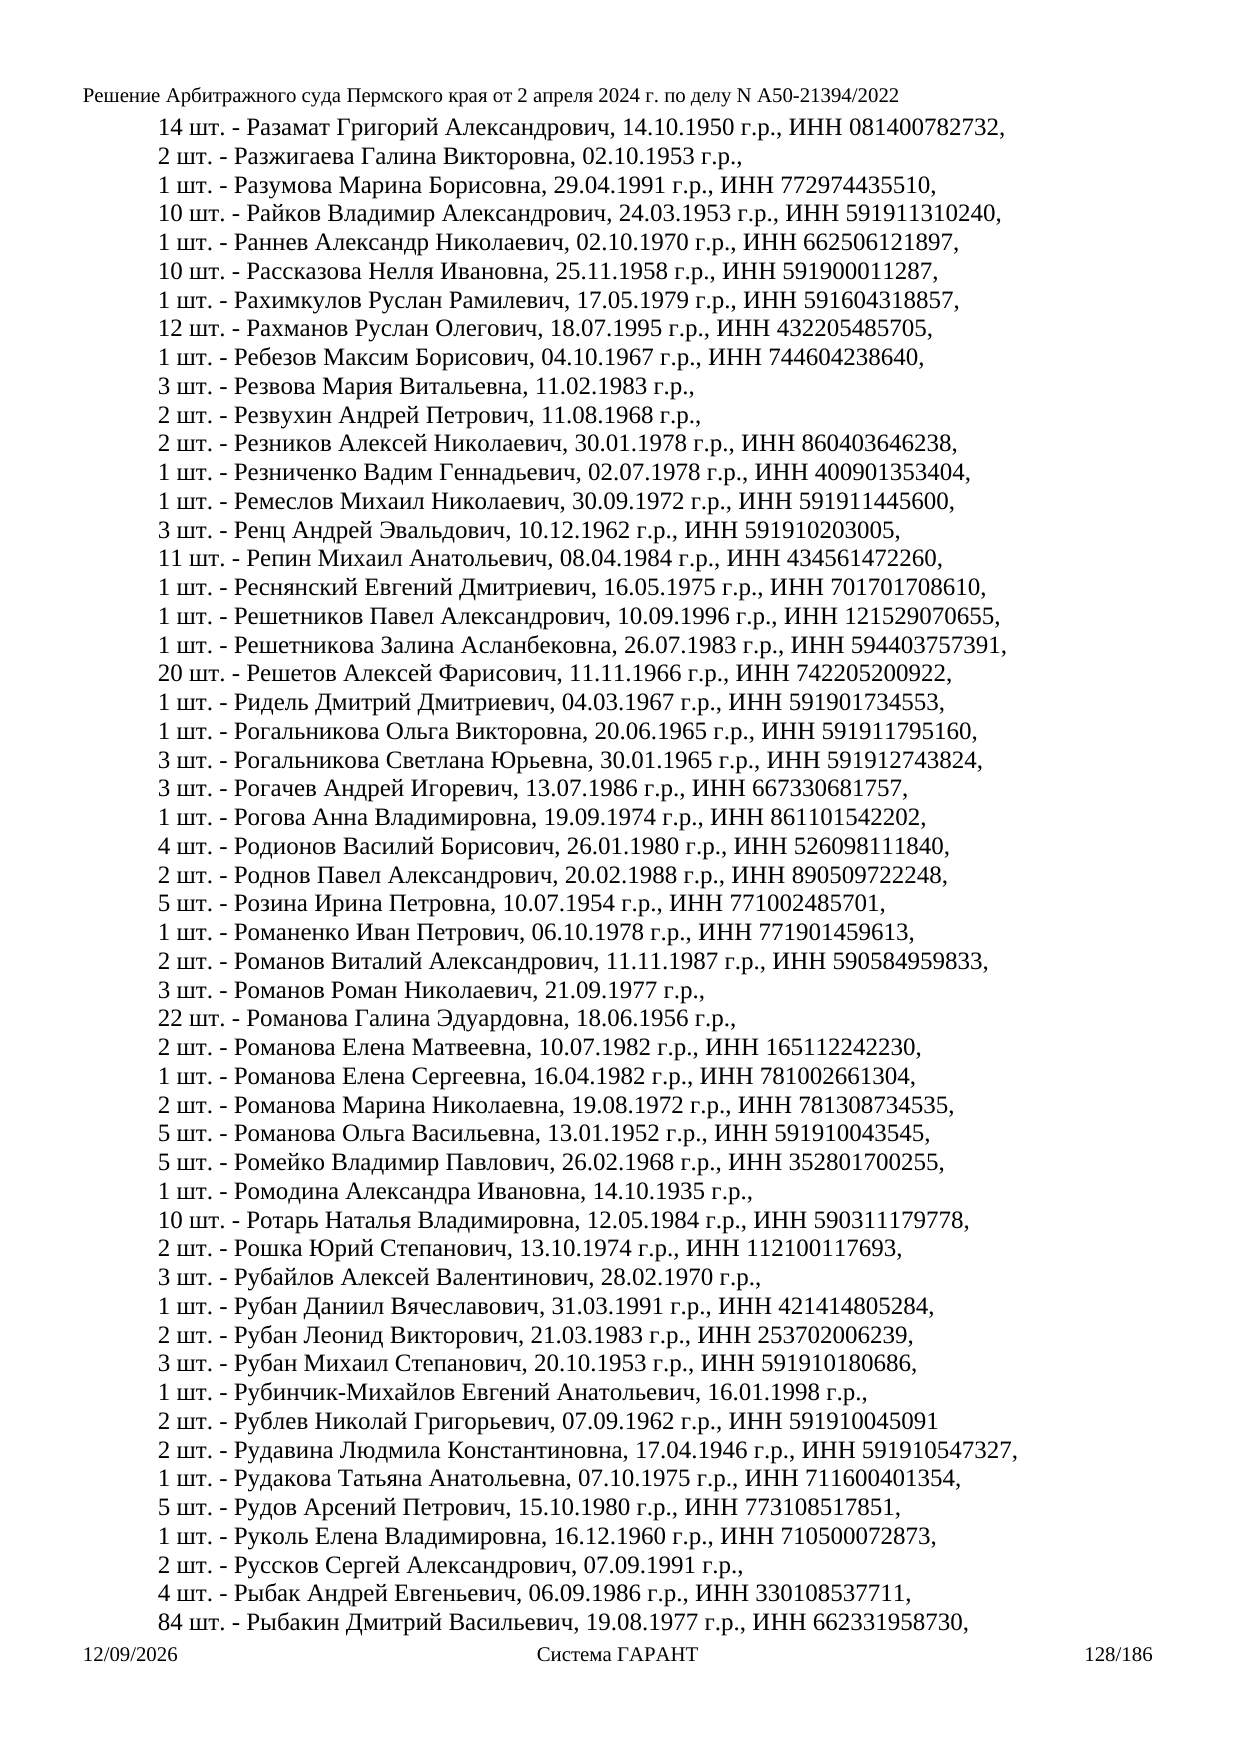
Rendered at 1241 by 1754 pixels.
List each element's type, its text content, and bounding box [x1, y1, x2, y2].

text 2 шт. - Рубан Леонид Викторович, 21.03.1983 г.р., ИНН 253702006239, [83, 1320, 1157, 1348]
text 1 шт. - Ремеслов Михаил Николаевич, 30.09.1972 г.р., ИНН 591911445600, [83, 486, 1157, 515]
text 1 шт. - Ребезов Максим Борисович, 04.10.1967 г.р., ИНН 744604238640, [83, 342, 1157, 371]
text 1 шт. - Рахимкулов Руслан Рамилевич, 17.05.1979 г.р., ИНН 591604318857, [83, 285, 1157, 313]
text 1 шт. - Рудакова Татьяна Анатольевна, 07.10.1975 г.р., ИНН 711600401354, [83, 1463, 1157, 1492]
text 3 шт. - Рубан Михаил Степанович, 20.10.1953 г.р., ИНН 591910180686, [83, 1348, 1157, 1377]
text 2 шт. - Рошка Юрий Степанович, 13.10.1974 г.р., ИНН 112100117693, [83, 1233, 1157, 1262]
text 1 шт. - Руколь Елена Владимировна, 16.12.1960 г.р., ИНН 710500072873, [83, 1521, 1157, 1550]
text 3 шт. - Рогальникова Светлана Юрьевна, 30.01.1965 г.р., ИНН 591912743824, [83, 745, 1157, 773]
text 2 шт. - Романова Марина Николаевна, 19.08.1972 г.р., ИНН 781308734535, [83, 1090, 1157, 1118]
text 10 шт. - Райков Владимир Александрович, 24.03.1953 г.р., ИНН 591911310240, [83, 198, 1157, 227]
text 1 шт. - Резниченко Вадим Геннадьевич, 02.07.1978 г.р., ИНН 400901353404, [83, 457, 1157, 486]
text 2 шт. - Руссков Сергей Александрович, 07.09.1991 г.р., [83, 1550, 1157, 1578]
text 1 шт. - Ридель Дмитрий Дмитриевич, 04.03.1967 г.р., ИНН 591901734553, [83, 687, 1157, 716]
text 84 шт. - Рыбакин Дмитрий Васильевич, 19.08.1977 г.р., ИНН 662331958730, [83, 1607, 1157, 1636]
text 3 шт. - Рубайлов Алексей Валентинович, 28.02.1970 г.р., [83, 1262, 1157, 1291]
text 1 шт. - Реснянский Евгений Дмитриевич, 16.05.1975 г.р., ИНН 701701708610, [83, 572, 1157, 601]
text 1 шт. - Раннев Александр Николаевич, 02.10.1970 г.р., ИНН 662506121897, [83, 227, 1157, 256]
text 2 шт. - Романов Виталий Александрович, 11.11.1987 г.р., ИНН 590584959833, [83, 946, 1157, 975]
text 4 шт. - Родионов Василий Борисович, 26.01.1980 г.р., ИНН 526098111840, [83, 831, 1157, 860]
text 5 шт. - Ромейко Владимир Павлович, 26.02.1968 г.р., ИНН 352801700255, [83, 1147, 1157, 1176]
text 5 шт. - Романова Ольга Васильевна, 13.01.1952 г.р., ИНН 591910043545, [83, 1118, 1157, 1147]
text 2 шт. - Роднов Павел Александрович, 20.02.1988 г.р., ИНН 890509722248, [83, 860, 1157, 888]
text 1 шт. - Разумова Марина Борисовна, 29.04.1991 г.р., ИНН 772974435510, [83, 170, 1157, 198]
text 1 шт. - Романова Елена Сергеевна, 16.04.1982 г.р., ИНН 781002661304, [83, 1061, 1157, 1090]
text 2 шт. - Романова Елена Матвеевна, 10.07.1982 г.р., ИНН 165112242230, [83, 1032, 1157, 1061]
text 2 шт. - Разжигаева Галина Викторовна, 02.10.1953 г.р., [83, 141, 1157, 170]
text 2 шт. - Рудавина Людмила Константиновна, 17.04.1946 г.р., ИНН 591910547327, [83, 1435, 1157, 1463]
text 11 шт. - Репин Михаил Анатольевич, 08.04.1984 г.р., ИНН 434561472260, [83, 543, 1157, 572]
text 3 шт. - Рогачев Андрей Игоревич, 13.07.1986 г.р., ИНН 667330681757, [83, 773, 1157, 802]
text 1 шт. - Рогальникова Ольга Викторовна, 20.06.1965 г.р., ИНН 591911795160, [83, 716, 1157, 745]
text 2 шт. - Рублев Николай Григорьевич, 07.09.1962 г.р., ИНН 591910045091 [83, 1406, 1157, 1435]
text 5 шт. - Рудов Арсений Петрович, 15.10.1980 г.р., ИНН 773108517851, [83, 1492, 1157, 1521]
text 3 шт. - Ренц Андрей Эвальдович, 10.12.1962 г.р., ИНН 591910203005, [83, 515, 1157, 543]
text 1 шт. - Рубан Даниил Вячеславович, 31.03.1991 г.р., ИНН 421414805284, [83, 1291, 1157, 1320]
text 1 шт. - Рубинчик-Михайлов Евгений Анатольевич, 16.01.1998 г.р., [83, 1377, 1157, 1406]
text 1 шт. - Романенко Иван Петрович, 06.10.1978 г.р., ИНН 771901459613, [83, 917, 1157, 946]
text 4 шт. - Рыбак Андрей Евгеньевич, 06.09.1986 г.р., ИНН 330108537711, [83, 1578, 1157, 1607]
text 1 шт. - Ромодина Александра Ивановна, 14.10.1935 г.р., [83, 1176, 1157, 1205]
text 22 шт. - Романова Галина Эдуардовна, 18.06.1956 г.р., [83, 1003, 1157, 1032]
text 2 шт. - Резников Алексей Николаевич, 30.01.1978 г.р., ИНН 860403646238, [83, 428, 1157, 457]
text 2 шт. - Резвухин Андрей Петрович, 11.08.1968 г.р., [83, 400, 1157, 428]
text 3 шт. - Резвова Мария Витальевна, 11.02.1983 г.р., [83, 371, 1157, 400]
text 10 шт. - Рассказова Нелля Ивановна, 25.11.1958 г.р., ИНН 591900011287, [83, 256, 1157, 285]
text 12 шт. - Рахманов Руслан Олегович, 18.07.1995 г.р., ИНН 432205485705, [83, 313, 1157, 342]
text 1 шт. - Решетникова Залина Асланбековна, 26.07.1983 г.р., ИНН 594403757391, [83, 630, 1157, 658]
text 14 шт. - Разамат Григорий Александрович, 14.10.1950 г.р., ИНН 081400782732, [83, 112, 1157, 141]
text 1 шт. - Рогова Анна Владимировна, 19.09.1974 г.р., ИНН 861101542202, [83, 802, 1157, 831]
text 20 шт. - Решетов Алексей Фарисович, 11.11.1966 г.р., ИНН 742205200922, [83, 658, 1157, 687]
text 10 шт. - Ротарь Наталья Владимировна, 12.05.1984 г.р., ИНН 590311179778, [83, 1205, 1157, 1233]
text 3 шт. - Романов Роман Николаевич, 21.09.1977 г.р., [83, 975, 1157, 1003]
text 1 шт. - Решетников Павел Александрович, 10.09.1996 г.р., ИНН 121529070655, [83, 601, 1157, 630]
text 5 шт. - Розина Ирина Петровна, 10.07.1954 г.р., ИНН 771002485701, [83, 888, 1157, 917]
